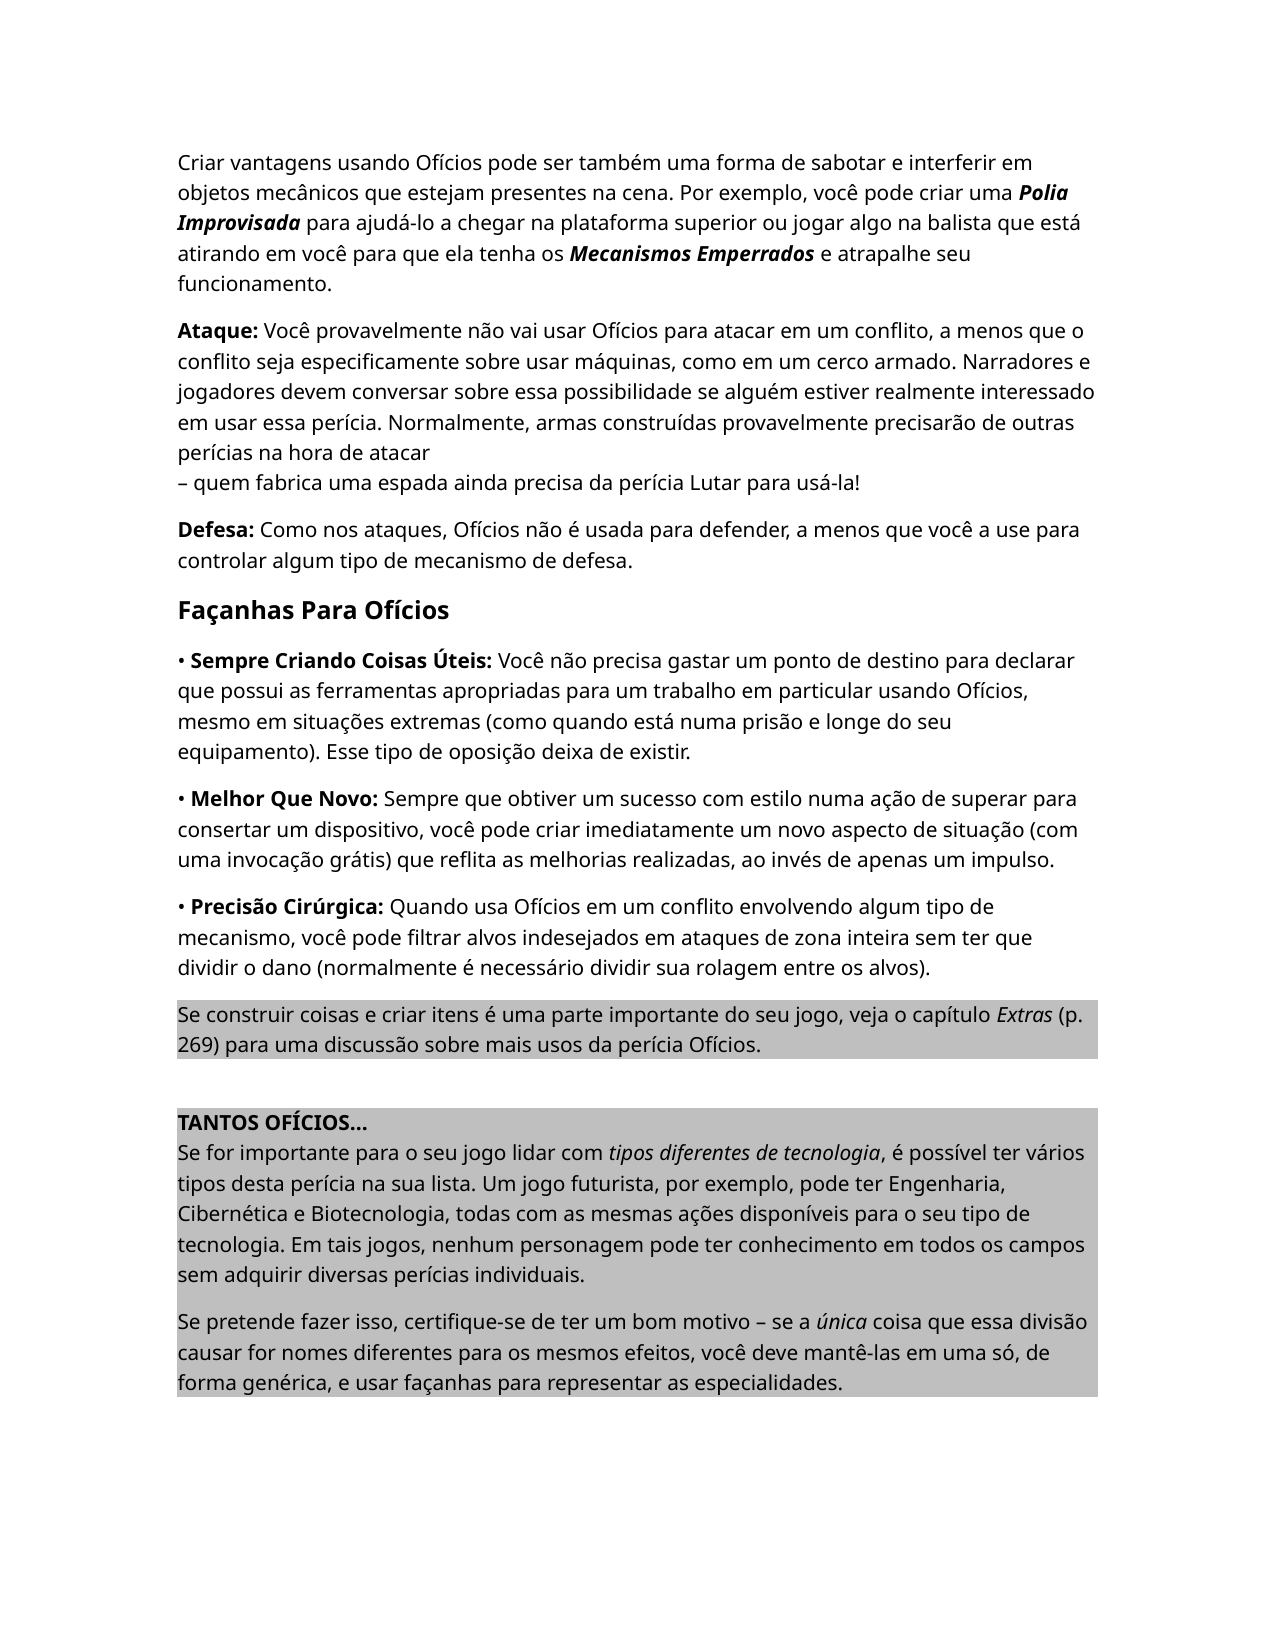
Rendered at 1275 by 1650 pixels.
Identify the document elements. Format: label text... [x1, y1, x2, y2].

text • Sempre Criando Coisas Úteis: Você não precisa gastar um ponto de destino para declarar que possui as ferramentas apropriadas para um trabalho em particular usando Ofícios, mesmo em situações extremas (como quando está numa prisão e longe do seu equipamento). Esse tipo de oposição deixa de existir. [177, 646, 1098, 766]
text Façanhas Para Ofícios [177, 593, 1098, 627]
text Defesa: Como nos ataques, Ofícios não é usada para defender, a menos que você a use para controlar algum tipo de mecanismo de defesa. [177, 516, 1098, 574]
text Criar vantagens usando Ofícios pode ser também uma forma de sabotar e interferir em objetos mecânicos que estejam presentes na cena. Por exemplo, você pode criar uma Polia Improvisada para ajudá-lo a chegar na plataforma superior ou jogar algo na balista que está atirando em você para que ela tenha os Mecanismos Emperrados e atrapalhe seu funcionamento. [177, 148, 1098, 298]
text Se pretende fazer isso, certifique-se de ter um bom motivo – se a única coisa que essa divisão causar for nomes diferentes para os mesmos efeitos, você deve mantê-las em uma só, de forma genérica, e usar façanhas para representar as especialidades. [177, 1307, 1098, 1397]
text • Melhor Que Novo: Sempre que obtiver um sucesso com estilo numa ação de superar para consertar um dispositivo, você pode criar imediatamente um novo aspecto de situação (com uma invocação grátis) que reﬂita as melhorias realizadas, ao invés de apenas um impulso. [177, 784, 1098, 874]
text Se construir coisas e criar itens é uma parte importante do seu jogo, veja o capítulo Extras (p. 269) para uma discussão sobre mais usos da perícia Ofícios. [177, 1000, 1098, 1059]
text TANTOS OFÍCIOS... Se for importante para o seu jogo lidar com tipos diferentes de tecnologia, é possível ter vários tipos desta perícia na sua lista. Um jogo futurista, por exemplo, pode ter Engenharia, Cibernética e Biotecnologia, todas com as mesmas ações disponíveis para o seu tipo de tecnologia. Em tais jogos, nenhum personagem pode ter conhecimento em todos os campos sem adquirir diversas perícias individuais. [177, 1108, 1098, 1289]
text • Precisão Cirúrgica: Quando usa Ofícios em um conﬂito envolvendo algum tipo de mecanismo, você pode filtrar alvos indesejados em ataques de zona inteira sem ter que dividir o dano (normalmente é necessário dividir sua rolagem entre os alvos). [177, 892, 1098, 982]
text Ataque: Você provavelmente não vai usar Ofícios para atacar em um conflito, a menos que o conﬂito seja especificamente sobre usar máquinas, como em um cerco armado. Narradores e jogadores devem conversar sobre essa possibilidade se alguém estiver realmente interessado em usar essa perícia. Normalmente, armas construídas provavelmente precisarão de outras perícias na hora de atacar – quem fabrica uma espada ainda precisa da perícia Lutar para usá-la! [177, 316, 1098, 497]
